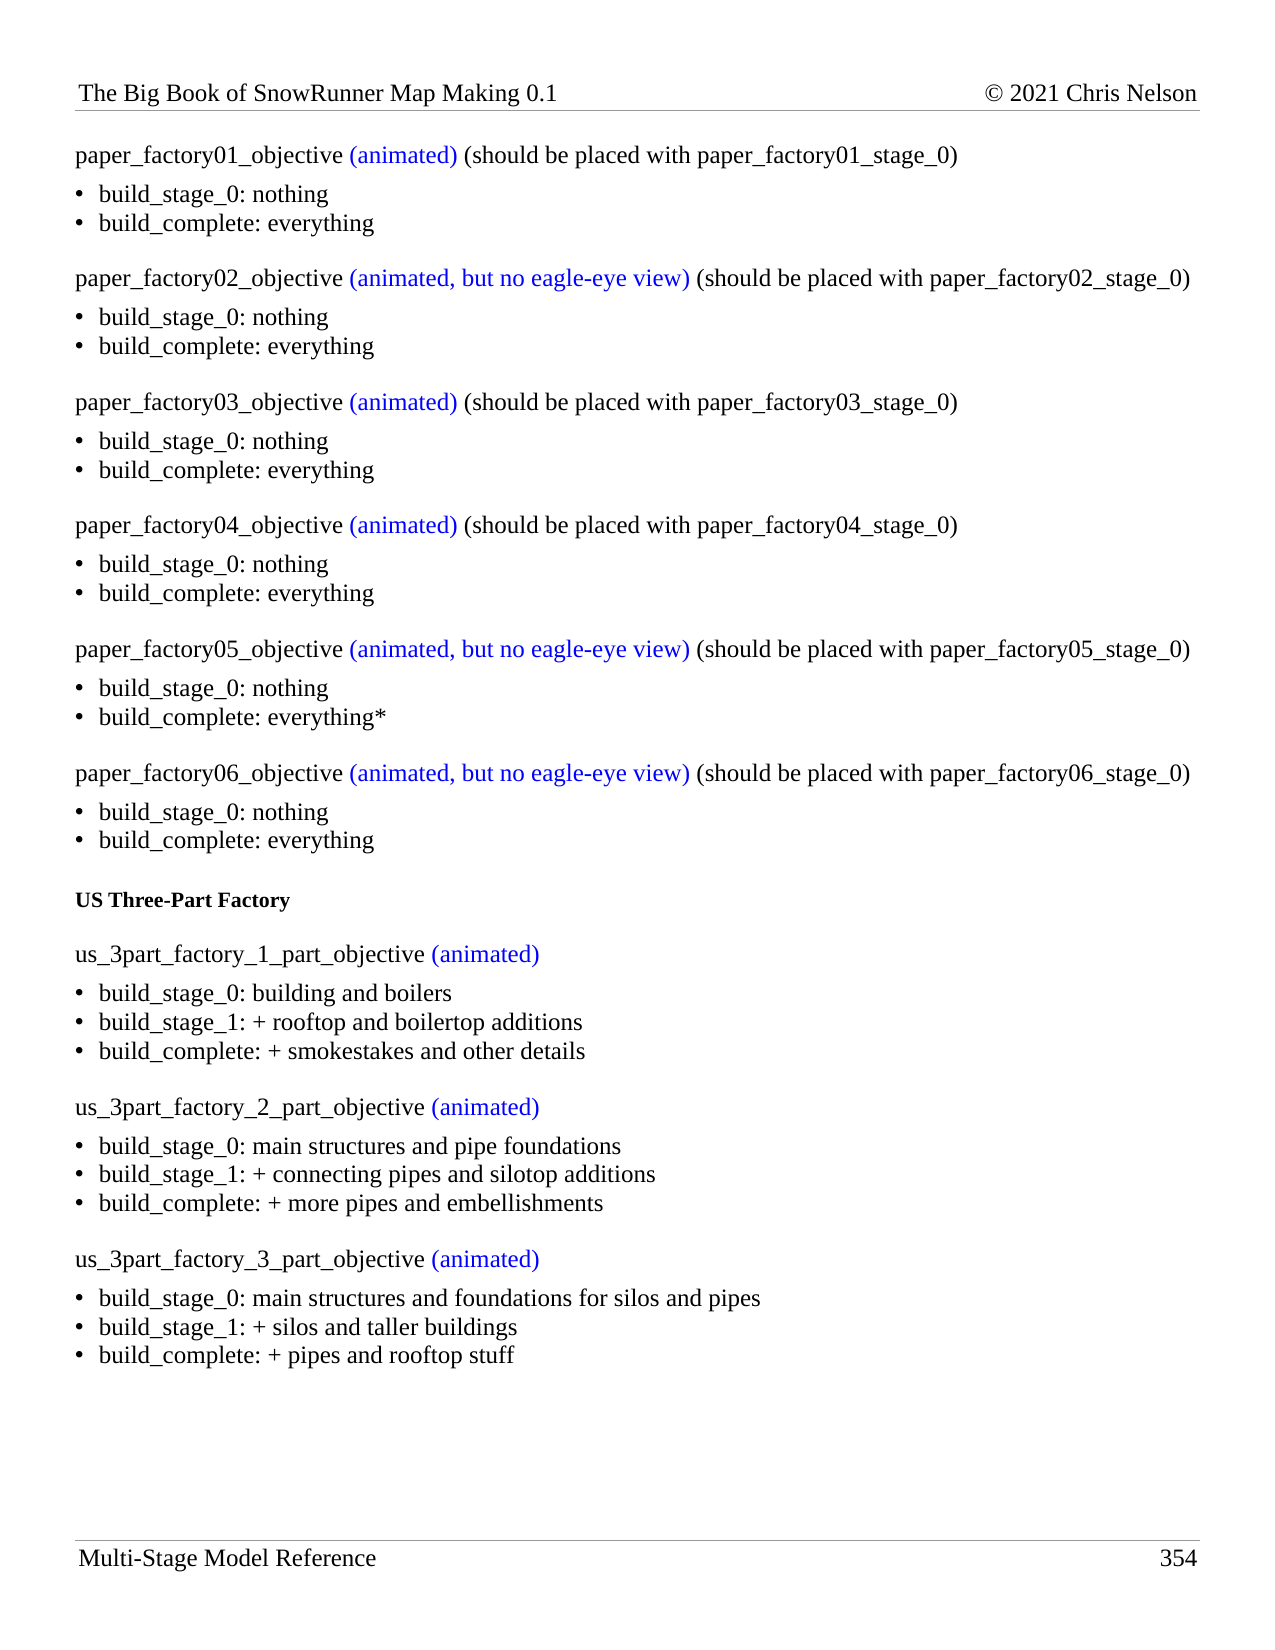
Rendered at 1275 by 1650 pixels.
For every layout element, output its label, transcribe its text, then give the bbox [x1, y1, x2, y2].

subtitle paper_factory04_objective (animated) (should be placed with paper_factory04_stage_0) [75, 511, 1200, 539]
list build_complete: everything [75, 825, 1200, 854]
list build_stage_0: nothing [75, 673, 1200, 702]
subtitle paper_factory02_objective (animated, but no eagle-eye view) (should be placed with paper_factory02_stage_0) [75, 263, 1200, 292]
list build_complete: + smokestakes and other details [75, 1036, 1200, 1065]
list build_complete: everything [75, 331, 1200, 360]
list build_stage_0: nothing [75, 179, 1200, 208]
list build_stage_0: nothing [75, 797, 1200, 825]
list build_stage_1: + silos and taller buildings [75, 1312, 1200, 1341]
subtitle paper_factory03_objective (animated) (should be placed with paper_factory03_stage_0) [75, 387, 1200, 416]
list build_complete: + pipes and rooftop stuff [75, 1341, 1200, 1369]
list build_complete: everything [75, 578, 1200, 607]
subtitle us_3part_factory_1_part_objective (animated) [75, 939, 1200, 968]
list build_stage_0: main structures and pipe foundations [75, 1131, 1200, 1159]
subtitle us_3part_factory_3_part_objective (animated) [75, 1244, 1200, 1273]
list build_stage_1: + connecting pipes and silotop additions [75, 1159, 1200, 1188]
subtitle paper_factory06_objective (animated, but no eagle-eye view) (should be placed with paper_factory06_stage_0) [75, 758, 1200, 786]
list build_stage_0: nothing [75, 426, 1200, 455]
list build_stage_0: main structures and foundations for silos and pipes [75, 1283, 1200, 1312]
subtitle paper_factory01_objective (animated) (should be placed with paper_factory01_stage_0) [75, 140, 1200, 169]
list build_complete: everything [75, 455, 1200, 483]
list build_stage_0: building and boilers [75, 978, 1200, 1007]
subtitle paper_factory05_objective (animated, but no eagle-eye view) (should be placed with paper_factory05_stage_0) [75, 634, 1200, 663]
list build_complete: everything* [75, 702, 1200, 731]
list build_stage_0: nothing [75, 549, 1200, 578]
list build_stage_0: nothing [75, 302, 1200, 331]
subtitle us_3part_factory_2_part_objective (animated) [75, 1092, 1200, 1120]
list build_complete: everything [75, 208, 1200, 236]
subtitle US Three-Part Factory [75, 887, 1200, 912]
list build_stage_1: + rooftop and boilertop additions [75, 1007, 1200, 1036]
list build_complete: + more pipes and embellishments [75, 1188, 1200, 1217]
